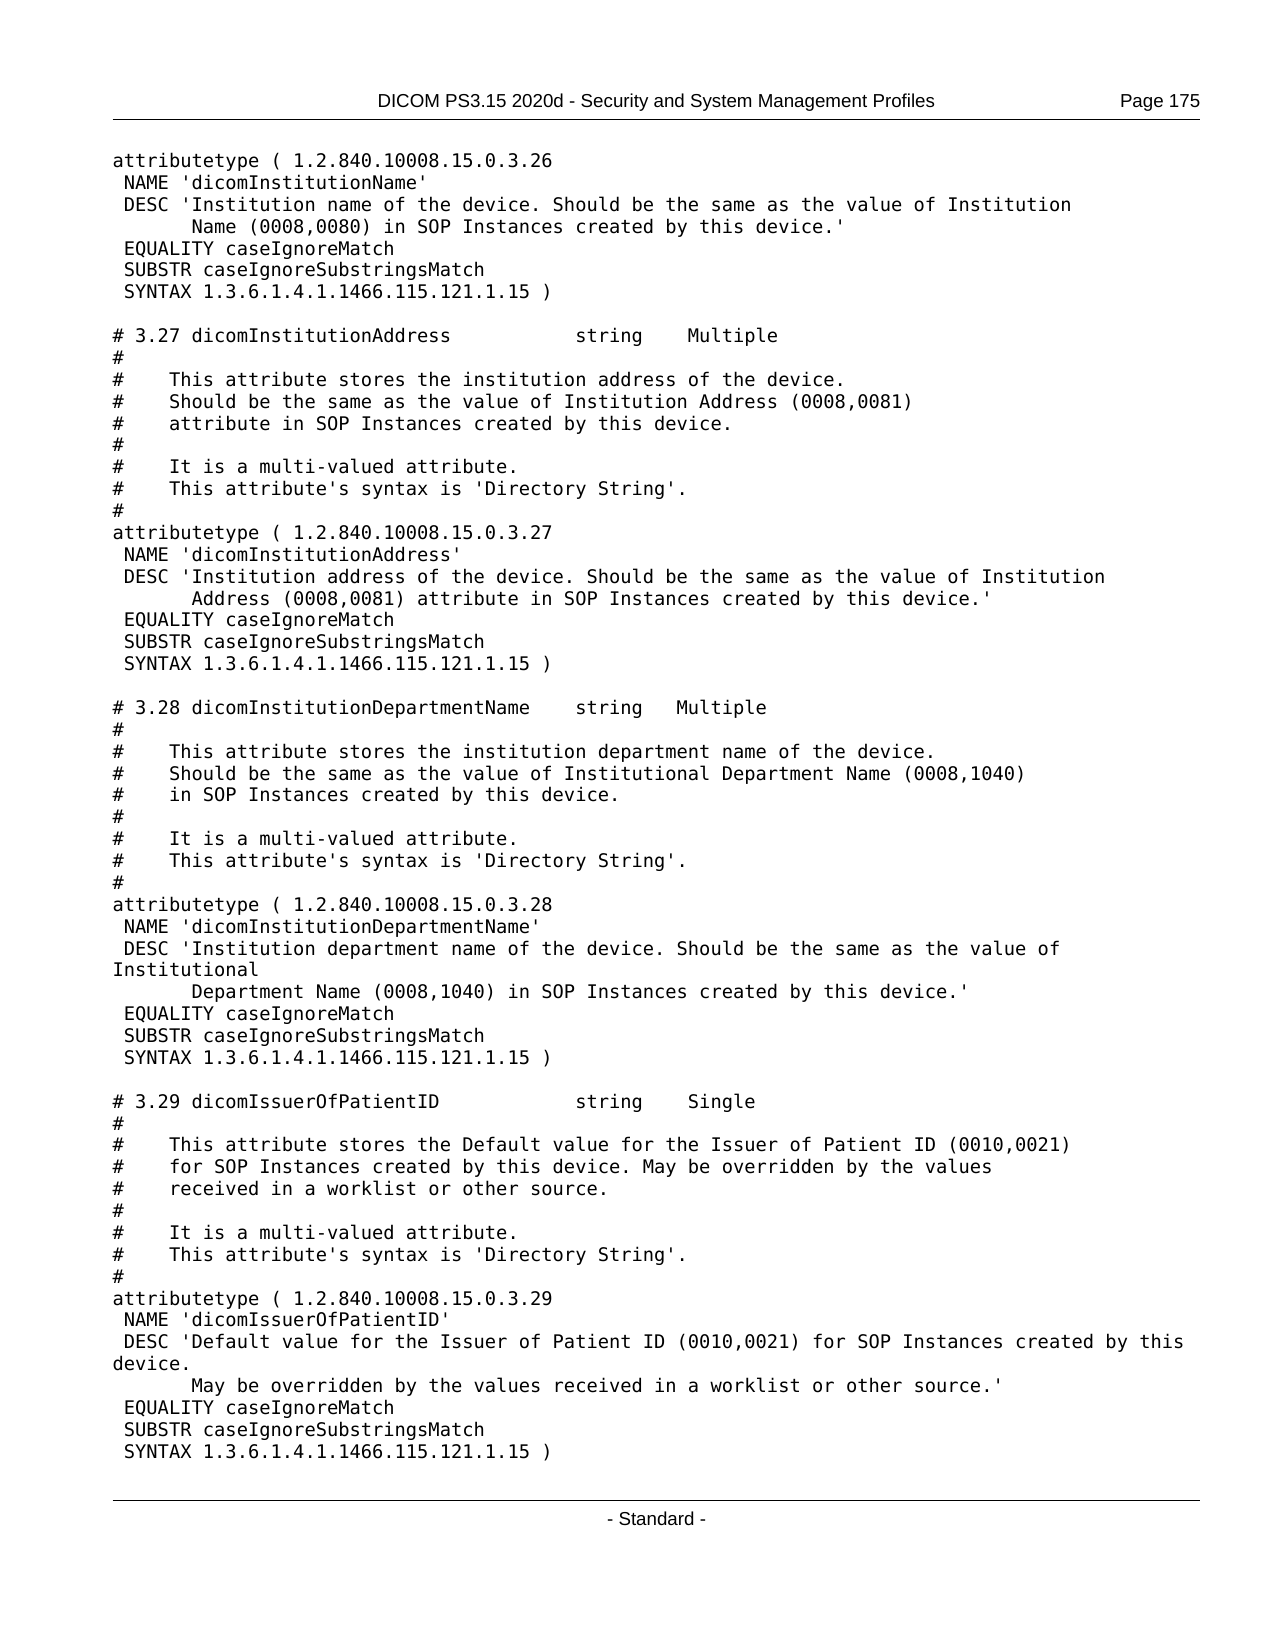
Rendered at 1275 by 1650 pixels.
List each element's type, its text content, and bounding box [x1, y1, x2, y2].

text attributetype ( 1.2.840.10008.15.0.3.26 NAME 'dicomInstitutionName' DESC 'Institution name of the device. Should be the same as the value of Institution Name (0008,0080) in SOP Instances created by this device.' EQUALITY caseIgnoreMatch SUBSTR caseIgnoreSubstringsMatch SYNTAX 1.3.6.1.4.1.1466.115.121.1.15 ) # 3.27 dicomInstitutionAddress string Multiple # # This attribute stores the institution address of the device. # Should be the same as the value of Institution Address (0008,0081) # attribute in SOP Instances created by this device. # # It is a multi-valued attribute. # This attribute's syntax is 'Directory String'. # attributetype ( 1.2.840.10008.15.0.3.27 NAME 'dicomInstitutionAddress' DESC 'Institution address of the device. Should be the same as the value of Institution Address (0008,0081) attribute in SOP Instances created by this device.' EQUALITY caseIgnoreMatch SUBSTR caseIgnoreSubstringsMatch SYNTAX 1.3.6.1.4.1.1466.115.121.1.15 ) # 3.28 dicomInstitutionDepartmentName string Multiple # # This attribute stores the institution department name of the device. # Should be the same as the value of Institutional Department Name (0008,1040) # in SOP Instances created by this device. # # It is a multi-valued attribute. # This attribute's syntax is 'Directory String'. # attributetype ( 1.2.840.10008.15.0.3.28 NAME 'dicomInstitutionDepartmentName' DESC 'Institution department name of the device. Should be the same as the value of Institutional Department Name (0008,1040) in SOP Instances created by this device.' EQUALITY caseIgnoreMatch SUBSTR caseIgnoreSubstringsMatch SYNTAX 1.3.6.1.4.1.1466.115.121.1.15 ) # 3.29 dicomIssuerOfPatientID string Single # # This attribute stores the Default value for the Issuer of Patient ID (0010,0021) # for SOP Instances created by this device. May be overridden by the values # received in a worklist or other source. # # It is a multi-valued attribute. # This attribute's syntax is 'Directory String'. # attributetype ( 1.2.840.10008.15.0.3.29 NAME 'dicomIssuerOfPatientID' DESC 'Default value for the Issuer of Patient ID (0010,0021) for SOP Instances created by this device. May be overridden by the values received in a worklist or other source.' EQUALITY caseIgnoreMatch SUBSTR caseIgnoreSubstringsMatch SYNTAX 1.3.6.1.4.1.1466.115.121.1.15 ) [112, 150, 1200, 1484]
